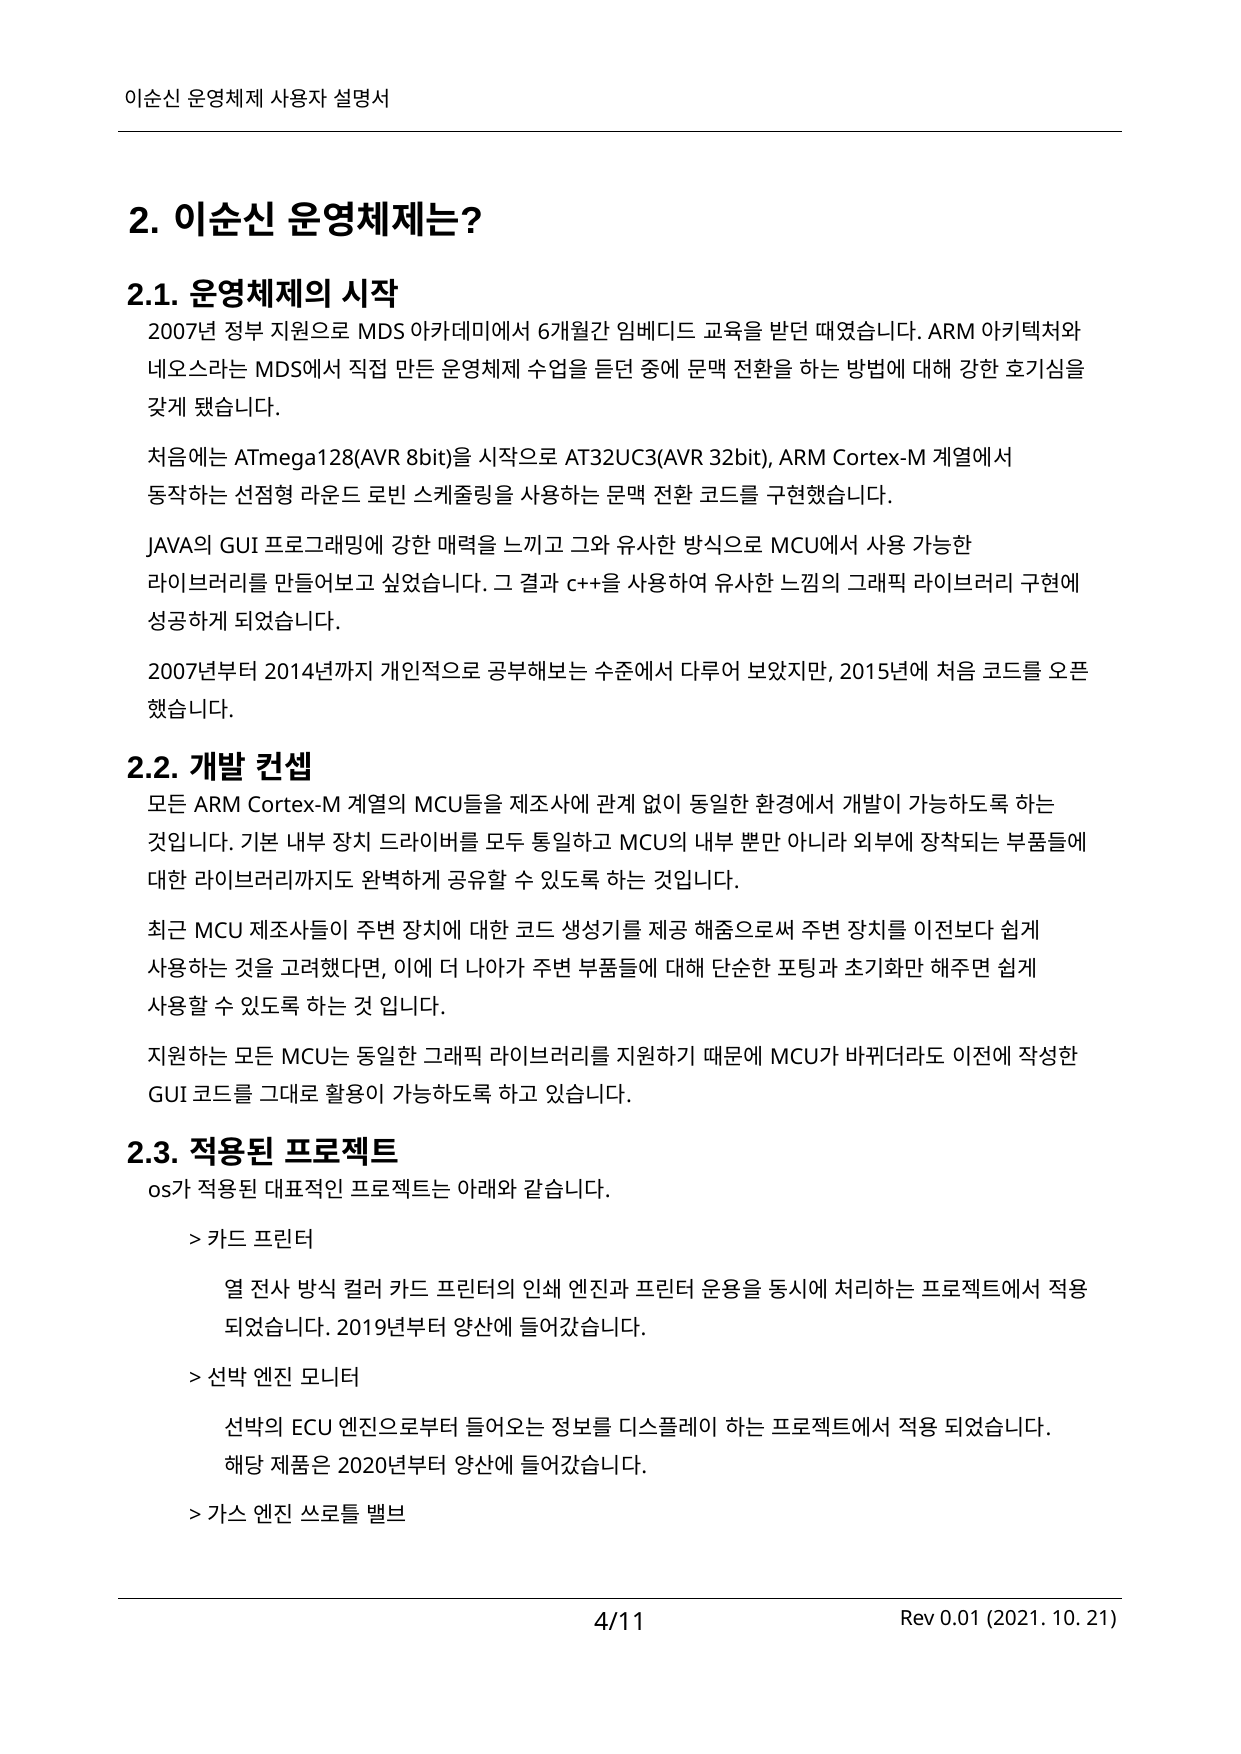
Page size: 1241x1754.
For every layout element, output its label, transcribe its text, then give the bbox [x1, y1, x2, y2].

text 2007년 정부 지원으로 MDS 아카데미에서 6개월간 임베디드 교육을 받던 때였습니다. ARM 아키텍처와 네오스라는 MDS에서 직접 만든 운영체제 수업을 듣던 중에 문맥 전환을 하는 방법에 대해 강한 호기심을 갖게 됐습니다. [148, 314, 1093, 422]
text 2007년부터 2014년까지 개인적으로 공부해보는 수준에서 다루어 보았지만, 2015년에 처음 코드를 오픈 했습니다. [148, 654, 1093, 724]
text 선박의 ECU 엔진으로부터 들어오는 정보를 디스플레이 하는 프로젝트에서 적용 되었습니다. 해당 제품은 2020년부터 양산에 들어갔습니다. [224, 1409, 1093, 1479]
text 모든 ARM Cortex-M 계열의 MCU들을 제조사에 관계 없이 동일한 환경에서 개발이 가능하도록 하는 것입니다. 기본 내부 장치 드라이버를 모두 통일하고 MCU의 내부 뿐만 아니라 외부에 장착되는 부품들에 대한 라이브러리까지도 완벽하게 공유할 수 있도록 하는 것입니다. [148, 787, 1093, 895]
text 최근 MCU 제조사들이 주변 장치에 대한 코드 생성기를 제공 해줌으로써 주변 장치를 이전보다 쉽게 사용하는 것을 고려했다면, 이에 더 나아가 주변 부품들에 대해 단순한 포팅과 초기화만 해주면 쉽게 사용할 수 있도록 하는 것 입니다. [148, 913, 1093, 1021]
text > 가스 엔진 쓰로틀 밸브 [189, 1497, 1093, 1529]
subtitle 개발 컨셉 [118, 742, 1122, 787]
text JAVA의 GUI 프로그래밍에 강한 매력을 느끼고 그와 유사한 방식으로 MCU에서 사용 가능한 라이브러리를 만들어보고 싶었습니다. 그 결과 c++을 사용하여 유사한 느낌의 그래픽 라이브러리 구현에 성공하게 되었습니다. [148, 528, 1093, 636]
text 열 전사 방식 컬러 카드 프린터의 인쇄 엔진과 프린터 운용을 동시에 처리하는 프로젝트에서 적용 되었습니다. 2019년부터 양산에 들어갔습니다. [224, 1272, 1093, 1342]
text > 선박 엔진 모니터 [189, 1360, 1093, 1391]
text os가 적용된 대표적인 프로젝트는 아래와 같습니다. [148, 1172, 1093, 1204]
subtitle 적용된 프로젝트 [118, 1127, 1122, 1172]
text 처음에는 ATmega128(AVR 8bit)을 시작으로 AT32UC3(AVR 32bit), ARM Cortex-M 계열에서 동작하는 선점형 라운드 로빈 스케줄링을 사용하는 문맥 전환 코드를 구현했습니다. [148, 440, 1093, 510]
subtitle 이순신 운영체제는? [118, 190, 1122, 244]
subtitle 운영체제의 시작 [118, 269, 1122, 314]
text 지원하는 모든 MCU는 동일한 그래픽 라이브러리를 지원하기 때문에 MCU가 바뀌더라도 이전에 작성한 GUI 코드를 그대로 활용이 가능하도록 하고 있습니다. [148, 1039, 1093, 1109]
text > 카드 프린터 [189, 1222, 1093, 1254]
